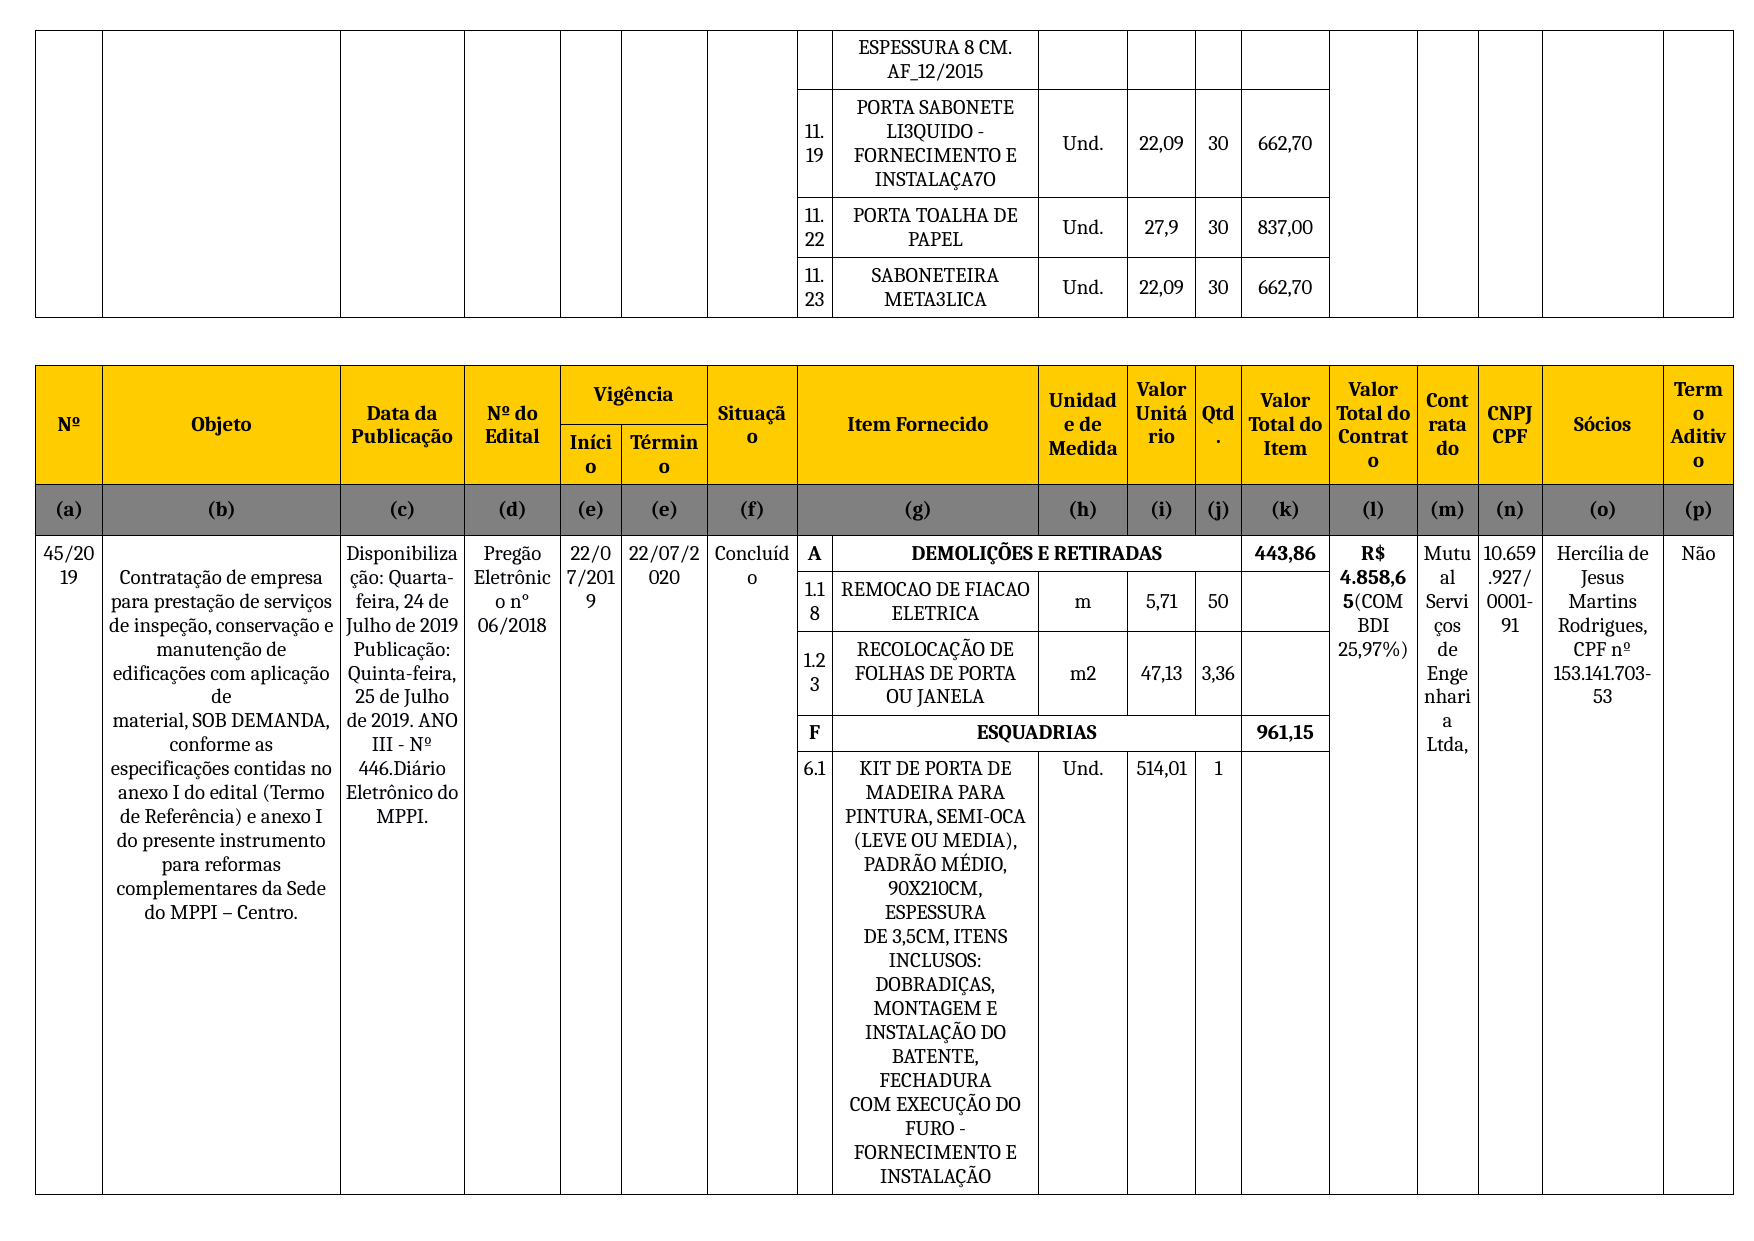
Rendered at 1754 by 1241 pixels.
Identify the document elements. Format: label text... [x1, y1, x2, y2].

table_cell [1128, 31, 1195, 89]
table_cell 5,71 [1128, 572, 1195, 631]
table_cell 443,86 [1242, 536, 1329, 571]
table_cell 30 [1196, 258, 1241, 317]
table_cell (f) [708, 485, 797, 535]
table_cell 50 [1196, 572, 1241, 631]
table_cell Não [1664, 536, 1733, 1194]
table_cell Und. [1039, 90, 1127, 197]
table_cell [1039, 31, 1127, 89]
table_cell [103, 31, 340, 317]
table_cell 27,9 [1128, 198, 1195, 257]
table_cell (o) [1543, 485, 1663, 535]
table_cell SABONETEIRA META3LICA [833, 258, 1038, 317]
table_cell 961,15 [1242, 716, 1329, 751]
table_cell REMOCAO DE FIACAO ELETRICA [833, 572, 1038, 631]
table_cell (g) [798, 485, 1038, 535]
table_cell 11.23 [798, 258, 832, 317]
table_cell [1664, 31, 1733, 317]
table_cell [465, 31, 560, 317]
table_cell [1479, 31, 1542, 317]
table_cell m [1039, 572, 1127, 631]
table_cell [798, 31, 832, 89]
table_cell (b) [103, 485, 340, 535]
table_cell Hercília de Jesus Martins Rodrigues, CPF nº 153.141.703-53 [1543, 536, 1663, 1194]
table_header Nº [36, 366, 102, 484]
table_header Item Fornecido [798, 366, 1038, 484]
table_header Termo Aditivo [1664, 366, 1733, 484]
table_cell Término [622, 425, 707, 484]
table_header Objeto [103, 366, 340, 484]
table_cell [708, 31, 797, 317]
table_cell 837,00 [1242, 198, 1329, 257]
table_header Vigência [561, 366, 707, 424]
table_cell 662,70 [1242, 90, 1329, 197]
table_cell (i) [1128, 485, 1195, 535]
table_cell 1.18 [798, 572, 832, 631]
table_cell 1 [1196, 752, 1241, 1194]
table_header Qtd. [1196, 366, 1241, 484]
table_cell (e) [622, 485, 707, 535]
table_cell 11.22 [798, 198, 832, 257]
table_cell ESQUADRIAS [833, 716, 1241, 751]
table_cell 3,36 [1196, 632, 1241, 715]
table_cell (c) [341, 485, 464, 535]
table_header Sócios [1543, 366, 1663, 484]
table_cell Concluído [708, 536, 797, 1194]
table_cell (p) [1664, 485, 1733, 535]
table_cell (m) [1418, 485, 1478, 535]
table_cell 662,70 [1242, 258, 1329, 317]
table_cell [561, 31, 621, 317]
table_header Valor Total do Item [1242, 366, 1329, 484]
table_cell (a) [36, 485, 102, 535]
table_cell (e) [561, 485, 621, 535]
table_cell [1242, 752, 1329, 1194]
table_cell Disponibilização: Quarta-feira, 24 de Julho de 2019 Publicação: Quinta-feira, 25 de Julho de 2019. ANO III - Nº 446.Diário Eletrônico do MPPI. [341, 536, 464, 1194]
table_cell PORTA SABONETE LI3QUIDO - FORNECIMENTO E INSTALAÇA7O [833, 90, 1038, 197]
table_cell Und. [1039, 198, 1127, 257]
table_cell (h) [1039, 485, 1127, 535]
table_cell (j) [1196, 485, 1241, 535]
table_cell 11.19 [798, 90, 832, 197]
table_cell 22/07/2019 [561, 536, 621, 1194]
table_cell A [798, 536, 832, 571]
table_cell Início [561, 425, 621, 484]
table_cell Contratação de empresa para prestação de serviços de inspeção, conservação e manutenção de edificações com aplicação de material, SOB DEMANDA, conforme as especificações contidas no anexo I do edital (Termo de Referência) e anexo I do presente instrumento para reformas complementares da Sede do MPPI – Centro. [103, 536, 340, 1194]
table_header Situação [708, 366, 797, 484]
table_header Valor Total do Contrato [1330, 366, 1417, 484]
table_header Unidade de Medida [1039, 366, 1127, 484]
table_header Data da Publicação [341, 366, 464, 484]
table_cell m2 [1039, 632, 1127, 715]
table_cell 22/07/2020 [622, 536, 707, 1194]
table_cell [341, 31, 464, 317]
table_header Nº do Edital [465, 366, 560, 484]
table_cell [1196, 31, 1241, 89]
table_header CNPJ CPF [1479, 366, 1542, 484]
table_cell (l) [1330, 485, 1417, 535]
table_cell (k) [1242, 485, 1329, 535]
table_cell [622, 31, 707, 317]
table_cell 22,09 [1128, 90, 1195, 197]
table_cell 47,13 [1128, 632, 1195, 715]
table_cell [1418, 31, 1478, 317]
table_cell 6.1 [798, 752, 832, 1194]
table_cell 22,09 [1128, 258, 1195, 317]
table_cell Mutual Serviços de Engenharia Ltda, [1418, 536, 1478, 1194]
table_cell (d) [465, 485, 560, 535]
table_cell [1242, 632, 1329, 715]
table_header Contratado [1418, 366, 1478, 484]
table_cell 45/2019 [36, 536, 102, 1194]
table_cell [1242, 572, 1329, 631]
table_cell 10.659.927/0001-91 [1479, 536, 1542, 1194]
table_cell F [798, 716, 832, 751]
table_cell 30 [1196, 90, 1241, 197]
table_cell Und. [1039, 258, 1127, 317]
table_cell [1330, 31, 1417, 317]
table_cell R$ 4.858,65(COM BDI 25,97%) [1330, 536, 1417, 1194]
table_header Valor Unitário [1128, 366, 1195, 484]
table_cell [36, 31, 102, 317]
table_cell 1.23 [798, 632, 832, 715]
table_cell 30 [1196, 198, 1241, 257]
table_cell Und. [1039, 752, 1127, 1194]
table_cell (n) [1479, 485, 1542, 535]
table_cell [1242, 31, 1329, 89]
table_cell ESPESSURA 8 CM. AF_12/2015 [833, 31, 1038, 89]
table_cell PORTA TOALHA DE PAPEL [833, 198, 1038, 257]
table_cell [1543, 31, 1663, 317]
table_cell 514,01 [1128, 752, 1195, 1194]
table_cell Pregão Eletrônico n° 06/2018 [465, 536, 560, 1194]
table_cell RECOLOCAÇÃO DE FOLHAS DE PORTA OU JANELA [833, 632, 1038, 715]
table_cell DEMOLIÇÕES E RETIRADAS [833, 536, 1241, 571]
table_cell KIT DE PORTA DE MADEIRA PARA PINTURA, SEMI-OCA (LEVE OU MEDIA), PADRÃO MÉDIO, 90X210CM, ESPESSURA DE 3,5CM, ITENS INCLUSOS: DOBRADIÇAS, MONTAGEM E INSTALAÇÃO DO BATENTE, FECHADURA COM EXECUÇÃO DO FURO - FORNECIMENTO E INSTALAÇÃO [833, 752, 1038, 1194]
